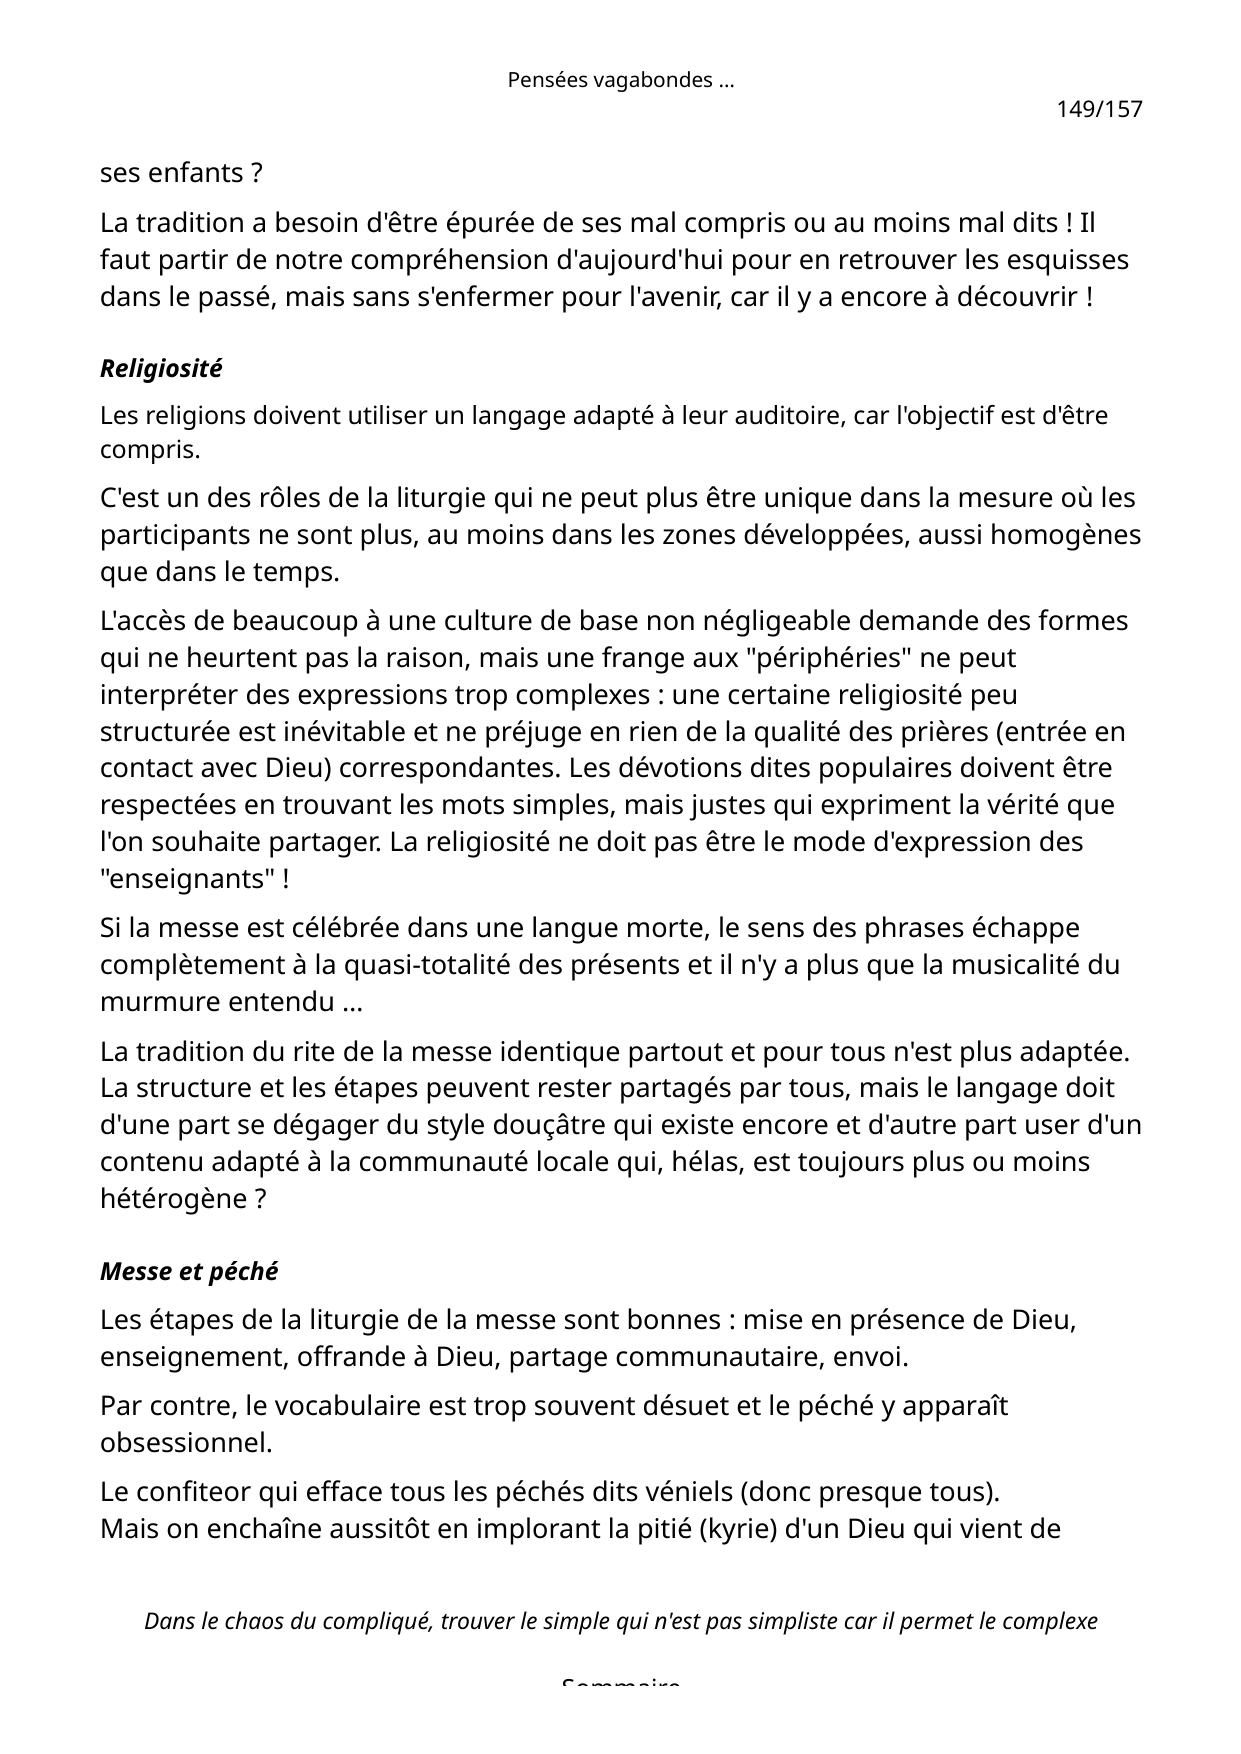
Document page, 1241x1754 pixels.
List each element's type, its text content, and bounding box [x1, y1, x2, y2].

text C'est un des rôles de la liturgie qui ne peut plus être unique dans la mesure où les participants ne sont plus, au moins dans les zones développées, aussi homogènes que dans le temps. [99, 478, 1143, 589]
text Si la messe est célébrée dans une langue morte, le sens des phrases échappe complètement à la quasi-totalité des présents et il n'y a plus que la musicalité du murmure entendu … [99, 909, 1143, 1019]
subtitle Messe et péché [99, 1254, 1143, 1288]
text L'accès de beaucoup à une culture de base non négligeable demande des formes qui ne heurtent pas la raison, mais une frange aux "périphéries" ne peut interpréter des expressions trop complexes : une certaine religiosité peu structurée est inévitable et ne préjuge en rien de la qualité des prières (entrée en contact avec Dieu) correspondantes. Les dévotions dites populaires doivent être respectées en trouvant les mots simples, mais justes qui expriment la vérité que l'on souhaite partager. La religiosité ne doit pas être le mode d'expression des "enseignants" ! [99, 601, 1143, 896]
subtitle Religiosité [99, 351, 1143, 385]
text Les religions doivent utiliser un langage adapté à leur auditoire, car l'objectif est d'être compris. [99, 398, 1143, 466]
text ses enfants ? [99, 154, 1143, 191]
text Le confiteor qui efface tous les péchés dits véniels (donc presque tous). Mais on enchaîne aussitôt en implorant la pitié (kyrie) d'un Dieu qui vient de [99, 1473, 1143, 1546]
text La tradition du rite de la messe identique partout et pour tous n'est plus adaptée. La structure et les étapes peuvent rester partagés par tous, mais le langage doit d'une part se dégager du style douçâtre qui existe encore et d'autre part user d'un contenu adapté à la communauté locale qui, hélas, est toujours plus ou moins hétérogène ? [99, 1032, 1143, 1216]
text Les étapes de la liturgie de la messe sont bonnes : mise en présence de Dieu, enseignement, offrande à Dieu, partage communautaire, envoi. [99, 1300, 1143, 1374]
text La tradition a besoin d'être épurée de ses mal compris ou au moins mal dits ! Il faut partir de notre compréhension d'aujourd'hui pour en retrouver les esquisses dans le passé, mais sans s'enfermer pour l'avenir, car il y a encore à découvrir ! [99, 203, 1143, 314]
text Par contre, le vocabulaire est trop souvent désuet et le péché y apparaît obsessionnel. [99, 1386, 1143, 1460]
